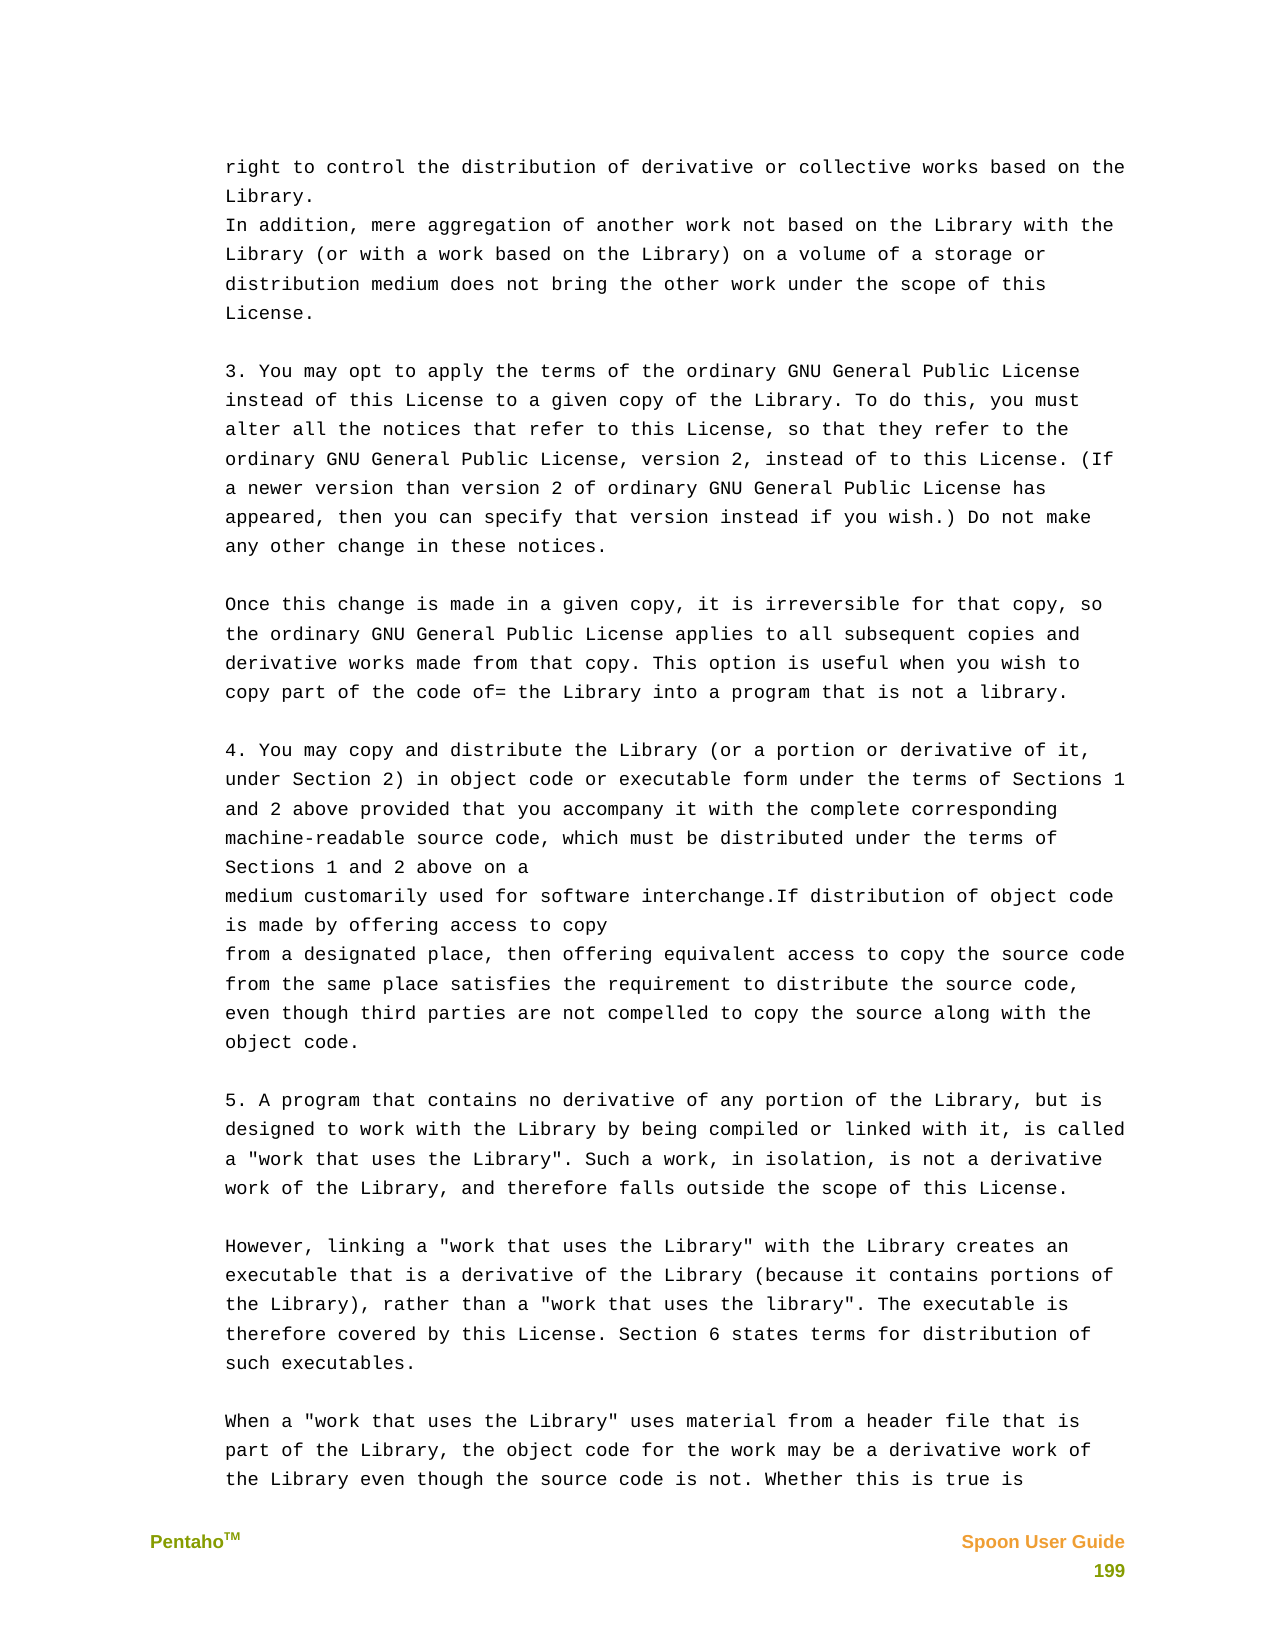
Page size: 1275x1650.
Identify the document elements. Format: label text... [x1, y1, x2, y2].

text 5. A program that contains no derivative of any portion of the Library, but is designed to work with the Library by being compiled or linked with it, is called a "work that uses the Library". Such a work, in isolation, is not a derivative work of the Library, and therefore falls outside the scope of this License. [225, 1083, 1125, 1200]
text medium customarily used for software interchange.If distribution of object code is made by offering access to copy [225, 879, 1125, 937]
text When a "work that uses the Library" uses material from a header file that is part of the Library, the object code for the work may be a derivative work of the Library even though the source code is not. Whether this is true is [225, 1404, 1125, 1492]
text 3. You may opt to apply the terms of the ordinary GNU General Public License instead of this License to a given copy of the Library. To do this, you must alter all the notices that refer to this License, so that they refer to the ordinary GNU General Public License, version 2, instead of to this License. (If a newer version than version 2 of ordinary GNU General Public License has appeared, then you can specify that version instead if you wish.) Do not make any other change in these notices. [225, 354, 1125, 558]
text However, linking a "work that uses the Library" with the Library creates an executable that is a derivative of the Library (because it contains portions of the Library), rather than a "work that uses the library". The executable is therefore covered by this License. Section 6 states terms for distribution of such executables. [225, 1229, 1125, 1375]
text Once this change is made in a given copy, it is irreversible for that copy, so the ordinary GNU General Public License applies to all subsequent copies and derivative works made from that copy. This option is useful when you wish to copy part of the code of= the Library into a program that is not a library. [225, 587, 1125, 704]
text from a designated place, then offering equivalent access to copy the source code from the same place satisfies the requirement to distribute the source code, even though third parties are not compelled to copy the source along with the object code. [225, 937, 1125, 1054]
text 4. You may copy and distribute the Library (or a portion or derivative of it, under Section 2) in object code or executable form under the terms of Sections 1 and 2 above provided that you accompany it with the complete corresponding machine-readable source code, which must be distributed under the terms of Sections 1 and 2 above on a [225, 733, 1125, 879]
text In addition, mere aggregation of another work not based on the Library with the Library (or with a work based on the Library) on a volume of a storage or distribution medium does not bring the other work under the scope of this License. [225, 208, 1125, 325]
text right to control the distribution of derivative or collective works based on the Library. [225, 150, 1125, 208]
